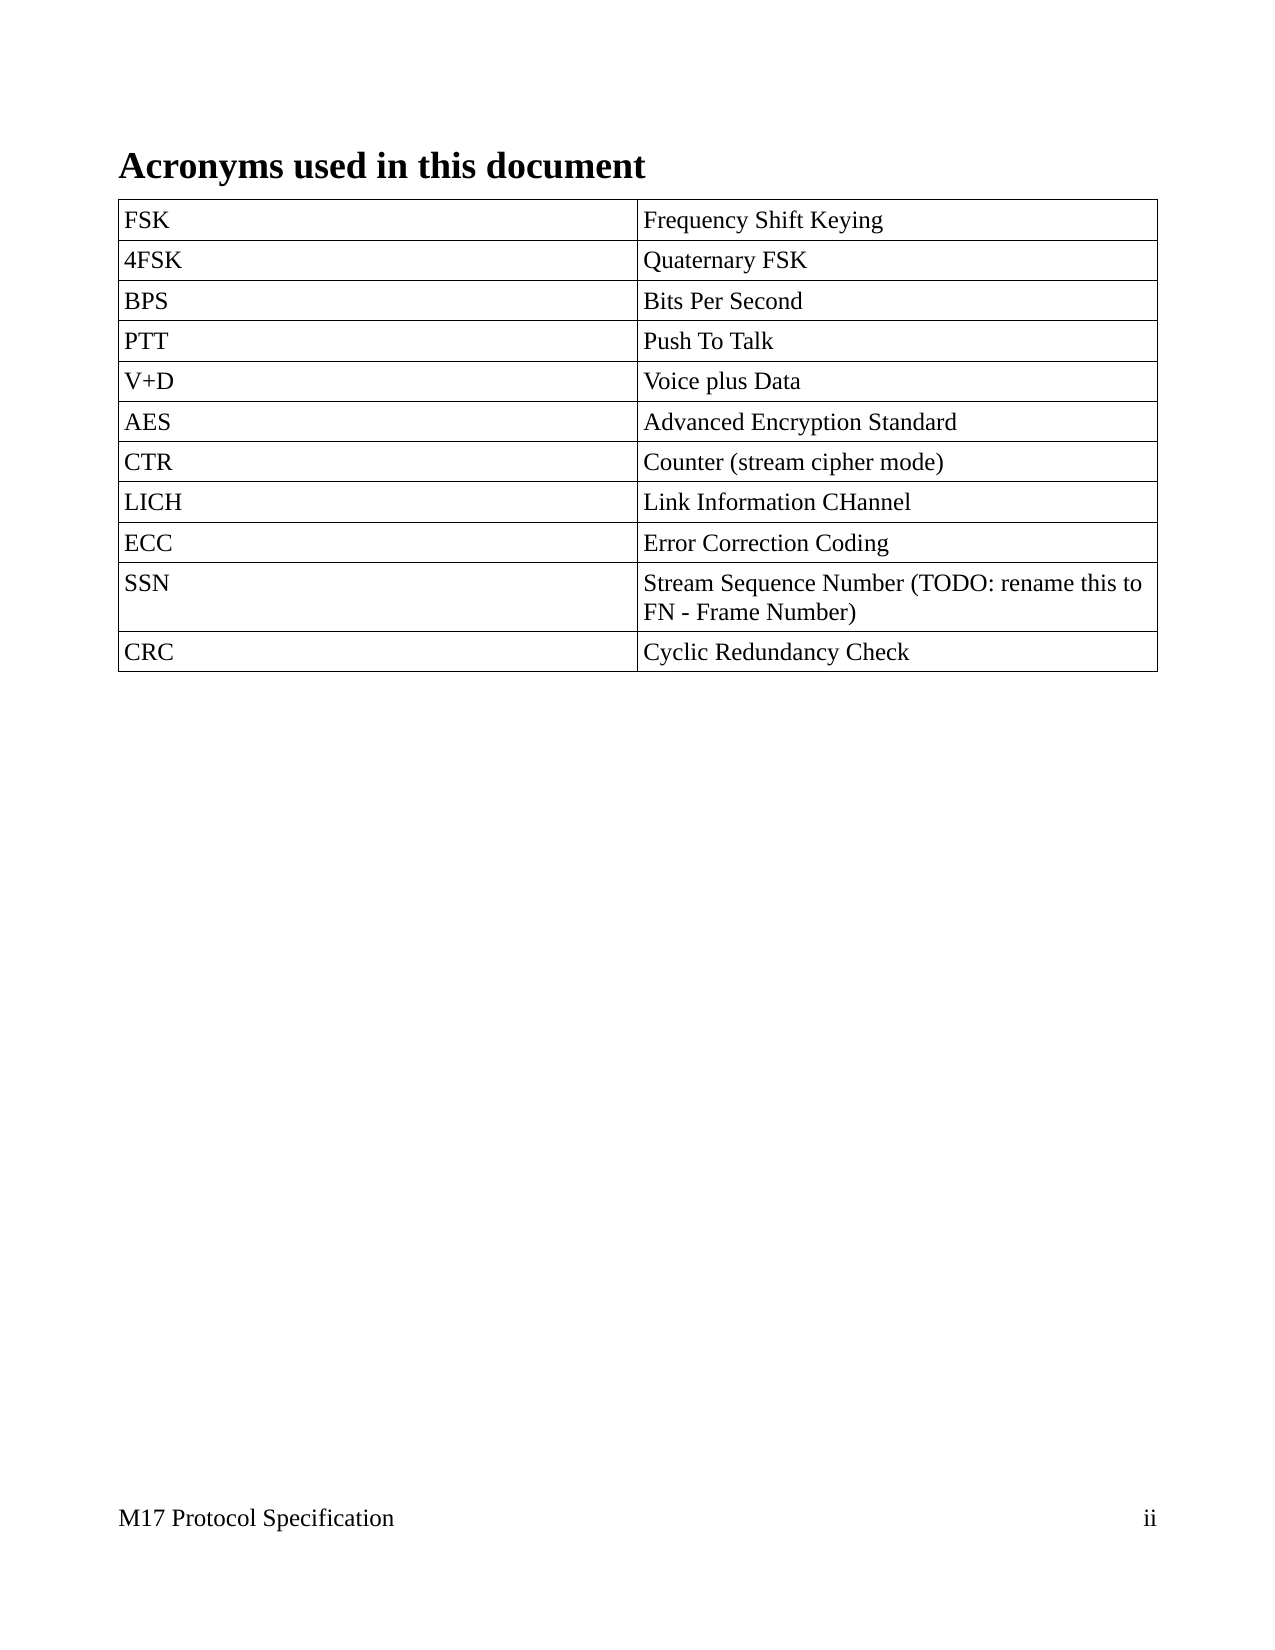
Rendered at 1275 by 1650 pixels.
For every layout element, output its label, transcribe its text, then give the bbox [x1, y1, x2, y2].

table_cell ECC [119, 523, 637, 562]
table_cell Quaternary FSK [638, 241, 1157, 280]
table_cell Counter (stream cipher mode) [638, 442, 1157, 481]
subtitle Acronyms used in this document [118, 143, 1157, 187]
table_cell Advanced Encryption Standard [638, 402, 1157, 441]
table_cell Error Correction Coding [638, 523, 1157, 562]
table_cell LICH [119, 482, 637, 522]
table_cell Cyclic Redundancy Check [638, 632, 1157, 671]
table_cell 4FSK [119, 241, 637, 280]
table_cell CRC [119, 632, 637, 671]
table_cell BPS [119, 281, 637, 320]
table_cell Stream Sequence Number (TODO: rename this to FN - Frame Number) [638, 563, 1157, 631]
table_cell Voice plus Data [638, 362, 1157, 401]
table_cell Bits Per Second [638, 281, 1157, 320]
table_cell Push To Talk [638, 321, 1157, 361]
table_cell PTT [119, 321, 637, 361]
table_cell V+D [119, 362, 637, 401]
table_cell CTR [119, 442, 637, 481]
table_cell AES [119, 402, 637, 441]
table_header FSK [119, 200, 637, 239]
table_header Frequency Shift Keying [638, 200, 1157, 239]
table_cell SSN [119, 563, 637, 631]
table_cell Link Information CHannel [638, 482, 1157, 522]
